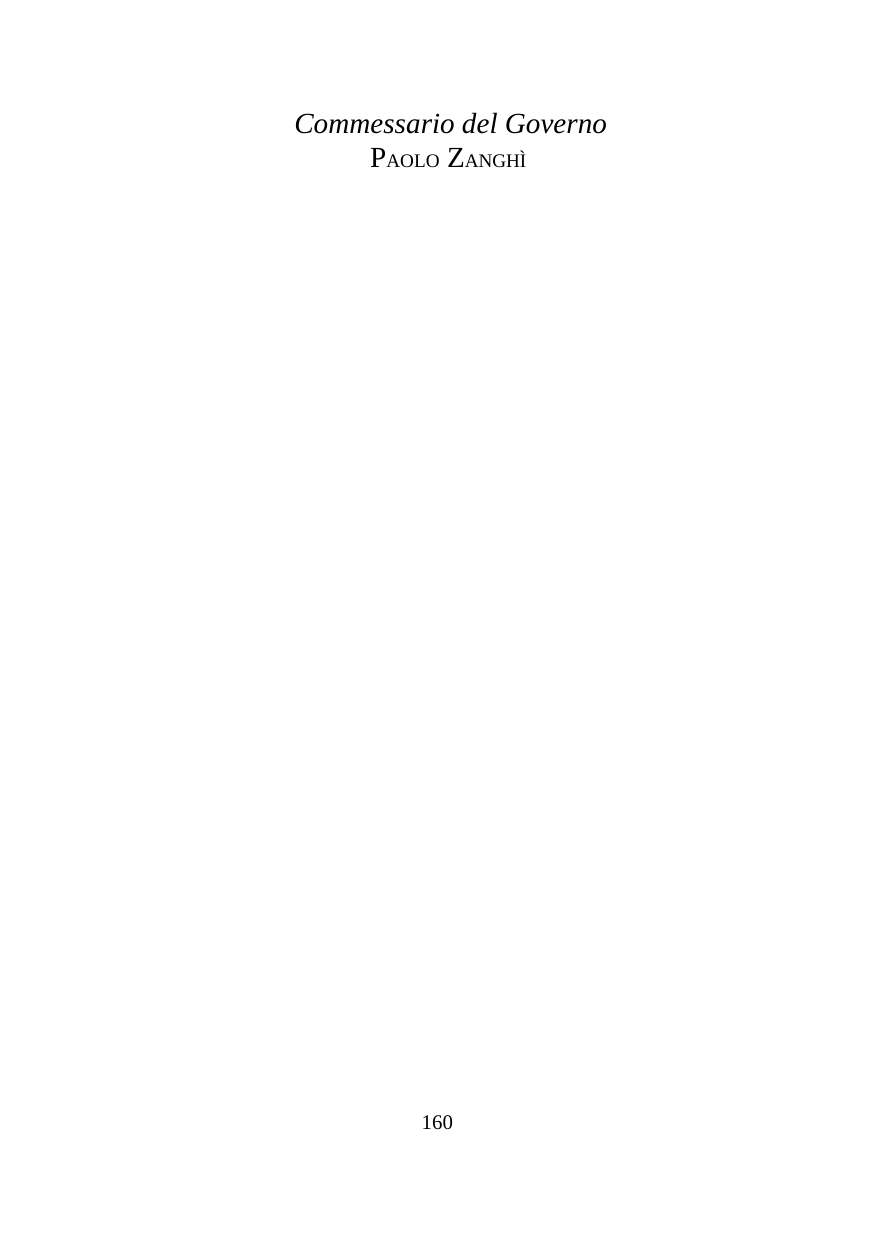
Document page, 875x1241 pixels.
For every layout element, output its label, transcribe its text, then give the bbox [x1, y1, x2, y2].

text Paolo Zanghì [106, 140, 768, 173]
text Commessario del Governo [106, 106, 768, 140]
